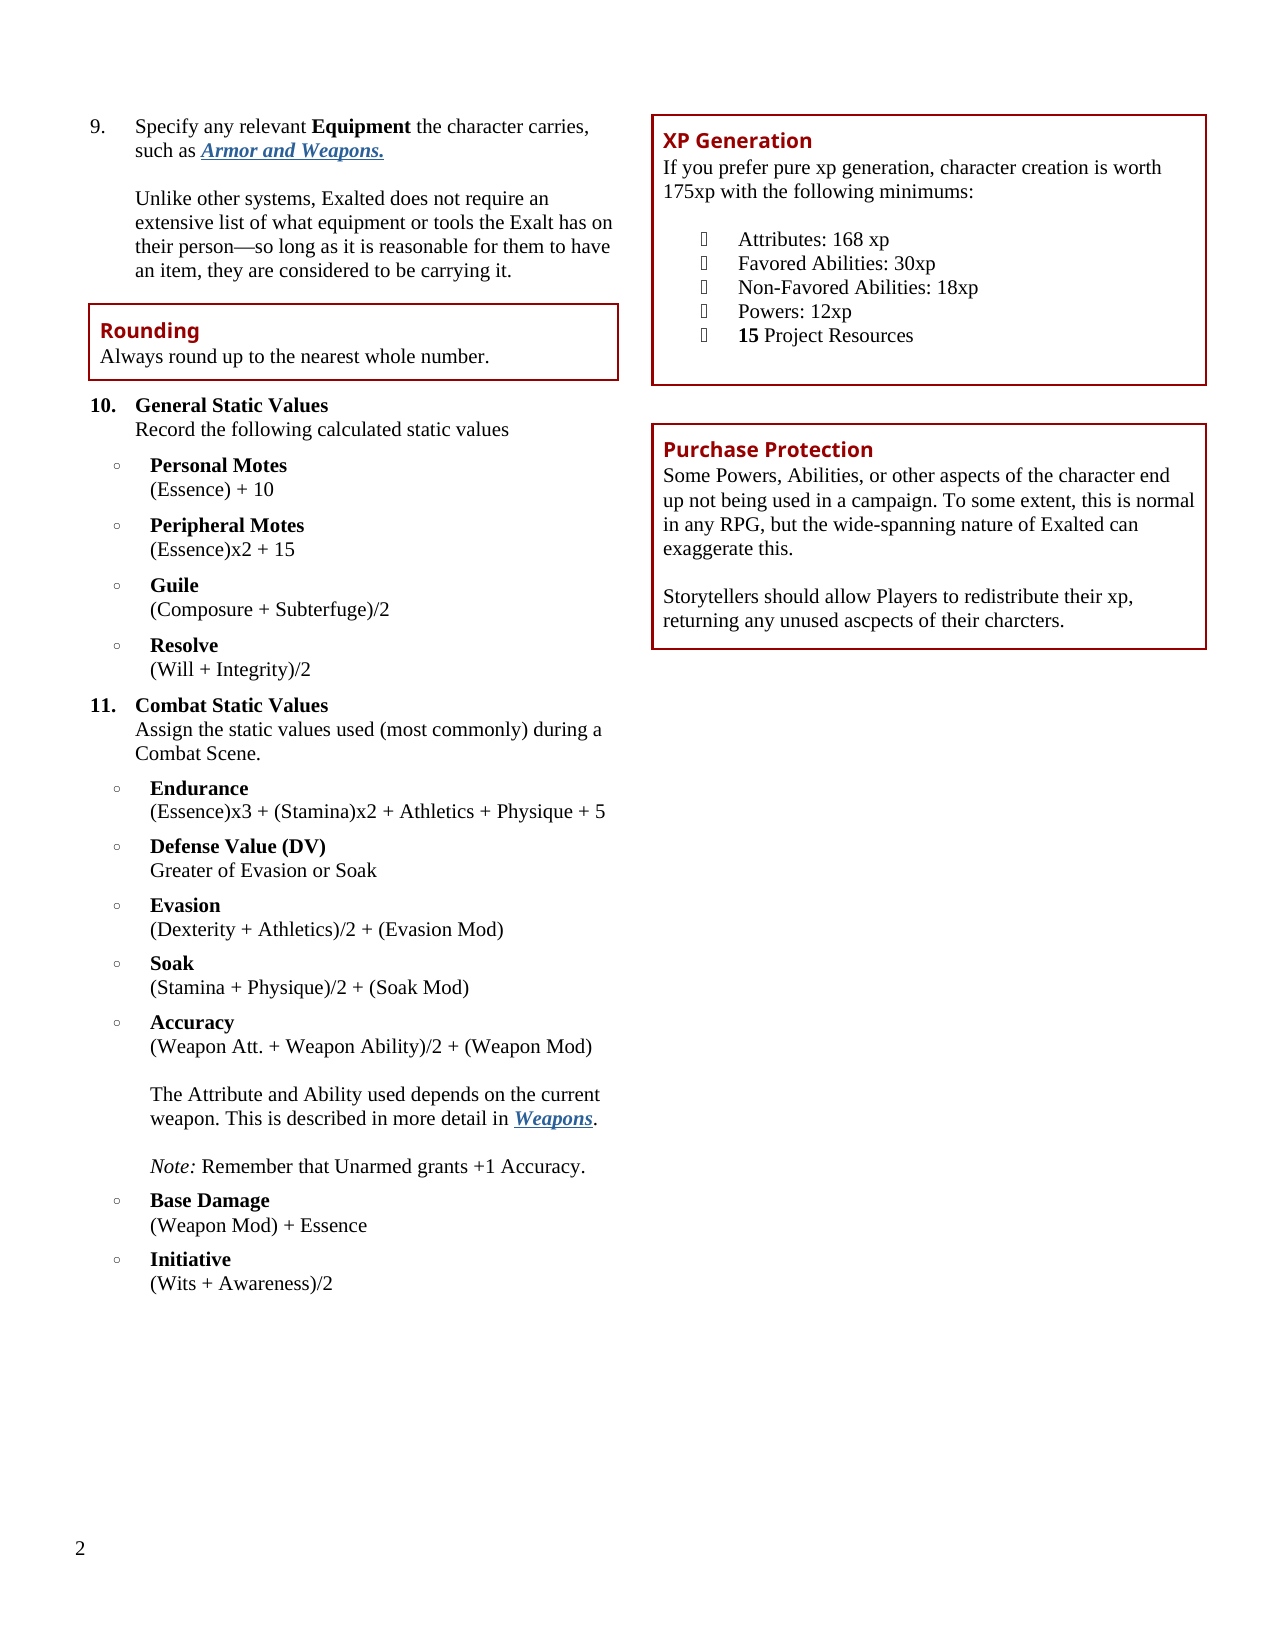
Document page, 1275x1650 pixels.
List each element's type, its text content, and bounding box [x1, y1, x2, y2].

list Specify any relevant Equipment the character carries, such as Armor and Weapons. Unlike other systems, Exalted does not require an extensive list of what equipment or tools the Exalt has on their person—so long as it is reasonable for them to have an item, they are considered to be carrying it. [90, 114, 622, 282]
list General Static Values Record the following calculated static values [90, 393, 622, 441]
list Base Damage (Weapon Mod) + Essence [112, 1188, 622, 1237]
list Initiative (Wits + Awareness)/2 [112, 1247, 622, 1319]
list Guile (Composure + Subterfuge)/2 [112, 573, 622, 621]
list Peripheral Motes (Essence)x2 + 15 [112, 513, 622, 561]
table_header XP Generation If you prefer pure xp generation, character creation is worth 175xp with the following minimums: Attributes: 168 xp Favored Abilities: 30xp Non-Favored Abilities: 18xp Powers: 12xp 15 Project Resources [654, 116, 1205, 384]
table_header Purchase Protection Some Powers, Abilities, or other aspects of the character end up not being used in a campaign. To some extent, this is normal in any RPG, but the wide-spanning nature of Exalted can exaggerate this. Storytellers should allow Players to redistribute their xp, returning any unused ascpects of their charcters. [654, 425, 1205, 648]
list Soak (Stamina + Physique)/2 + (Soak Mod) [112, 951, 622, 999]
list Accuracy (Weapon Att. + Weapon Ability)/2 + (Weapon Mod) The Attribute and Ability used depends on the current weapon. This is described in more detail in Weapons. Note: Remember that Unarmed grants +1 Accuracy. [112, 1009, 622, 1178]
list Combat Static Values Assign the static values used (most commonly) during a Combat Scene. [90, 693, 622, 765]
list Endurance (Essence)x3 + (Stamina)x2 + Athletics + Physique + 5 [112, 775, 622, 823]
table_header Rounding Always round up to the nearest whole number. [90, 305, 617, 379]
list Evasion (Dexterity + Athletics)/2 + (Evasion Mod) [112, 892, 622, 941]
list Personal Motes (Essence) + 10 [112, 453, 622, 501]
list Defense Value (DV) Greater of Evasion or Soak [112, 834, 622, 882]
list Resolve (Will + Integrity)/2 [112, 633, 622, 681]
